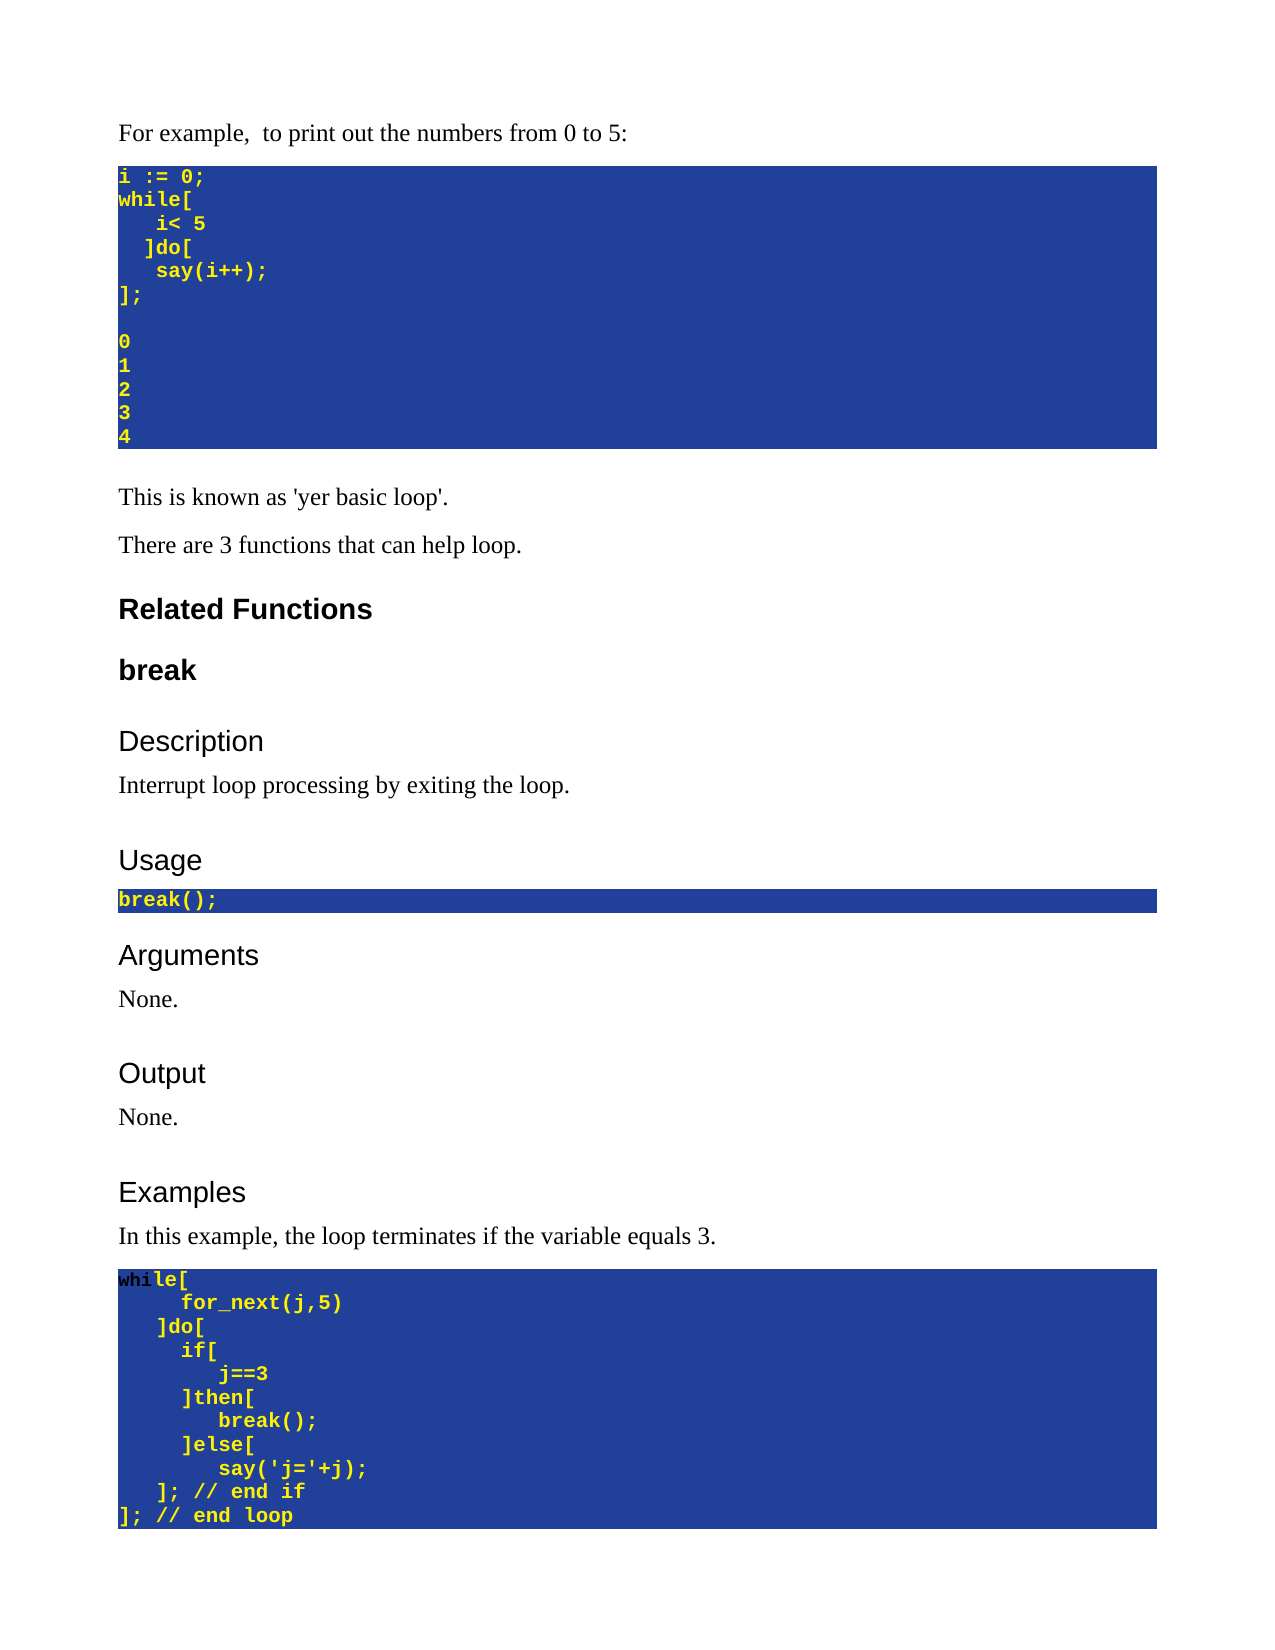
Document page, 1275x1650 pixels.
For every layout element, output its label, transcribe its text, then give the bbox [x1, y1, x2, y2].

subtitle break [118, 653, 1157, 687]
text say('j='+j); [118, 1458, 1157, 1481]
text None. [118, 984, 1157, 1012]
text 1 [118, 355, 1157, 378]
text 3 [118, 402, 1157, 426]
text None. [118, 1102, 1157, 1131]
text There are 3 functions that can help loop. [118, 530, 1157, 559]
text if[ [118, 1339, 1157, 1363]
text ]else[ [118, 1434, 1157, 1458]
text ]then[ [118, 1387, 1157, 1411]
text ]; // end loop [118, 1505, 1157, 1529]
text ]; // end if [118, 1481, 1157, 1505]
text break(); [118, 889, 1157, 913]
subtitle Related Functions [118, 592, 1157, 626]
text Interrupt loop processing by exiting the loop. [118, 770, 1157, 799]
text for_next(j,5) [118, 1292, 1157, 1316]
text 2 [118, 378, 1157, 402]
text This is known as 'yer basic loop'. [118, 449, 1157, 511]
subtitle Description [118, 724, 1157, 758]
text ]; [118, 284, 1157, 308]
text while[ [118, 189, 1157, 213]
text For example, to print out the numbers from 0 to 5: [118, 118, 1157, 147]
subtitle Examples [118, 1175, 1157, 1208]
text 4 [118, 426, 1157, 449]
text ]do[ [118, 237, 1157, 260]
text i< 5 [118, 213, 1157, 237]
subtitle Output [118, 1056, 1157, 1090]
text break(); [118, 1411, 1157, 1434]
text In this example, the loop terminates if the variable equals 3. [118, 1221, 1157, 1250]
subtitle Usage [118, 843, 1157, 877]
text j==3 [118, 1363, 1157, 1387]
text 0 [118, 331, 1157, 355]
subtitle Arguments [118, 938, 1157, 971]
text i := 0; [118, 166, 1157, 189]
text while[ [118, 1269, 1157, 1292]
text say(i++); [118, 260, 1157, 284]
text ]do[ [118, 1316, 1157, 1339]
